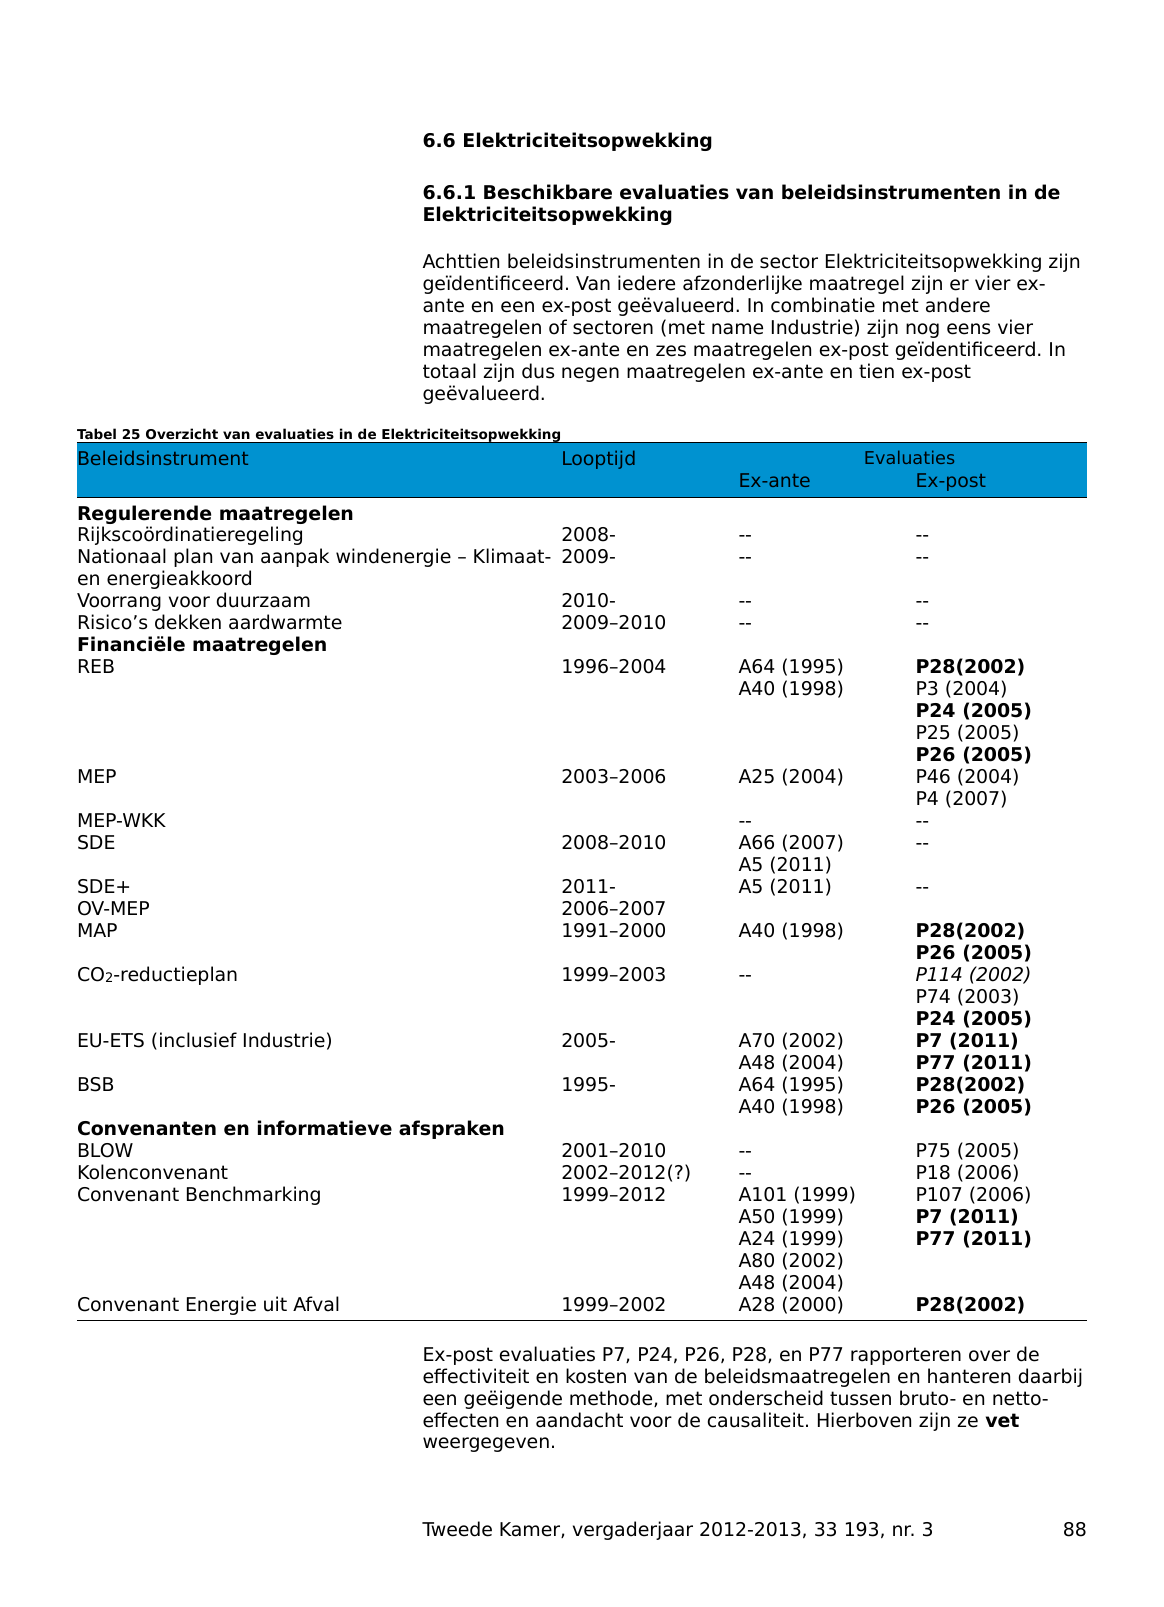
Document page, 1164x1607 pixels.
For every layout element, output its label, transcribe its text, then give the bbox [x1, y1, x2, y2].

table_cell 2001–2010 [555, 1140, 732, 1162]
table_cell -- [732, 524, 909, 546]
table_cell P114 (2002) P74 (2003) P24 (2005) [909, 964, 1087, 1030]
table_cell 1996–2004 [555, 656, 732, 766]
table_cell A66 (2007) A5 (2011) [732, 832, 909, 876]
table_cell A5 (2011) [732, 876, 909, 898]
table_cell [909, 898, 1087, 920]
text Achttien beleidsinstrumenten in de sector Elektriciteitsopwekking zijn geïdentificeerd. Van iedere afzonderlijke maatregel zijn er vier ex-ante en een ex-post geëvalueerd. In combinatie met andere maatregelen of sectoren (met name Industrie) zijn nog eens vier maatregelen ex-ante en zes maatregelen ex-post geïdentificeerd. In totaal zijn dus negen maatregelen ex-ante en tien ex-post geëvalueerd. [422, 251, 1087, 405]
table_cell -- [732, 546, 909, 590]
table_cell -- [909, 810, 1087, 832]
table_cell 2002–2012(?) [555, 1162, 732, 1184]
table_cell Nationaal plan van aanpak windenergie – Klimaat- en energieakkoord [77, 546, 555, 590]
table_cell A70 (2002) A48 (2004) [732, 1030, 909, 1074]
table_cell P7 (2011) P77 (2011) [909, 1030, 1087, 1074]
table_cell 2011- [555, 876, 732, 898]
table_cell CO2-reductieplan [77, 964, 555, 1030]
table_cell -- [909, 876, 1087, 898]
table_cell [555, 810, 732, 832]
table_cell MAP [77, 920, 555, 964]
table_cell P46 (2004) P4 (2007) [909, 766, 1087, 810]
table_cell -- [732, 590, 909, 612]
table_cell 2009–2010 [555, 612, 732, 634]
table_cell P107 (2006) P7 (2011) P77 (2011) [909, 1184, 1087, 1294]
table_cell A64 (1995) A40 (1998) [732, 1074, 909, 1118]
table_cell -- [732, 964, 909, 1030]
table_cell -- [909, 590, 1087, 612]
table_cell P28(2002) P26 (2005) [909, 920, 1087, 964]
table_cell Regulerende maatregelen [77, 498, 1087, 524]
table_cell 2006–2007 [555, 898, 732, 920]
table_header Tabel 25 Overzicht van evaluaties in de Elektriciteitsopwekking [77, 427, 1087, 442]
table_cell Financiële maatregelen [77, 634, 1087, 656]
table_cell Voorrang voor duurzaam [77, 590, 555, 612]
table_cell 1999–2002 [555, 1294, 732, 1320]
table_cell 2010- [555, 590, 732, 612]
table_cell Convenanten en informatieve afspraken [77, 1118, 1087, 1140]
table_cell -- [909, 546, 1087, 590]
table_cell -- [909, 612, 1087, 634]
table_cell Ex-ante [732, 470, 909, 497]
table_cell P28(2002) P3 (2004) P24 (2005) P25 (2005) P26 (2005) [909, 656, 1087, 766]
table_cell EU-ETS (inclusief Industrie) [77, 1030, 555, 1074]
table_cell 1999–2003 [555, 964, 732, 1030]
table_cell MEP [77, 766, 555, 810]
table_cell P28(2002) [909, 1294, 1087, 1320]
text Ex-post evaluaties P7, P24, P26, P28, en P77 rapporteren over de effectiviteit en kosten van de beleidsmaatregelen en hanteren daarbij een geëigende methode, met onderscheid tussen bruto- en netto-effecten en aandacht voor de causaliteit. Hierboven zijn ze vet weergegeven. [422, 1343, 1087, 1453]
table_cell P18 (2006) [909, 1162, 1087, 1184]
table_cell 2009- [555, 546, 732, 590]
table_cell A64 (1995) A40 (1998) [732, 656, 909, 766]
table_cell Rijkscoördinatieregeling [77, 524, 555, 546]
table_cell SDE+ [77, 876, 555, 898]
table_cell A101 (1999) A50 (1999) A24 (1999) A80 (2002) A48 (2004) [732, 1184, 909, 1294]
table_cell 2003–2006 [555, 766, 732, 810]
table_cell 1995- [555, 1074, 732, 1118]
table_cell P28(2002) P26 (2005) [909, 1074, 1087, 1118]
table_cell 1991–2000 [555, 920, 732, 964]
table_cell MEP-WKK [77, 810, 555, 832]
table_cell Convenant Energie uit Afval [77, 1294, 555, 1320]
table_cell Looptijd [555, 443, 732, 470]
table_cell 2008- [555, 524, 732, 546]
table_cell [732, 898, 909, 920]
table_cell [77, 470, 555, 497]
table_cell OV-MEP [77, 898, 555, 920]
table_cell Kolenconvenant [77, 1162, 555, 1184]
table_cell -- [732, 810, 909, 832]
table_cell [555, 470, 732, 497]
table_cell -- [732, 1140, 909, 1162]
table_cell -- [909, 832, 1087, 876]
table_cell BSB [77, 1074, 555, 1118]
table_cell Evaluaties [732, 443, 1087, 470]
table_cell A28 (2000) [732, 1294, 909, 1320]
table_cell 2008–2010 [555, 832, 732, 876]
table_cell P75 (2005) [909, 1140, 1087, 1162]
subtitle 6.6.1 Beschikbare evaluaties van beleidsinstrumenten in de Elektriciteitsopwekking [422, 182, 1087, 226]
table_cell Risico’s dekken aardwarmte [77, 612, 555, 634]
table_cell A25 (2004) [732, 766, 909, 810]
table_cell Beleidsinstrument [77, 443, 555, 470]
subtitle 6.6 Elektriciteitsopwekking [422, 130, 1087, 152]
table_cell 2005- [555, 1030, 732, 1074]
table_cell Convenant Benchmarking [77, 1184, 555, 1294]
table_cell -- [732, 612, 909, 634]
table_cell SDE [77, 832, 555, 876]
table_cell REB [77, 656, 555, 766]
table_cell BLOW [77, 1140, 555, 1162]
table_cell -- [732, 1162, 909, 1184]
table_cell Ex-post [909, 470, 1087, 497]
table_cell -- [909, 524, 1087, 546]
table_cell 1999–2012 [555, 1184, 732, 1294]
table_cell A40 (1998) [732, 920, 909, 964]
